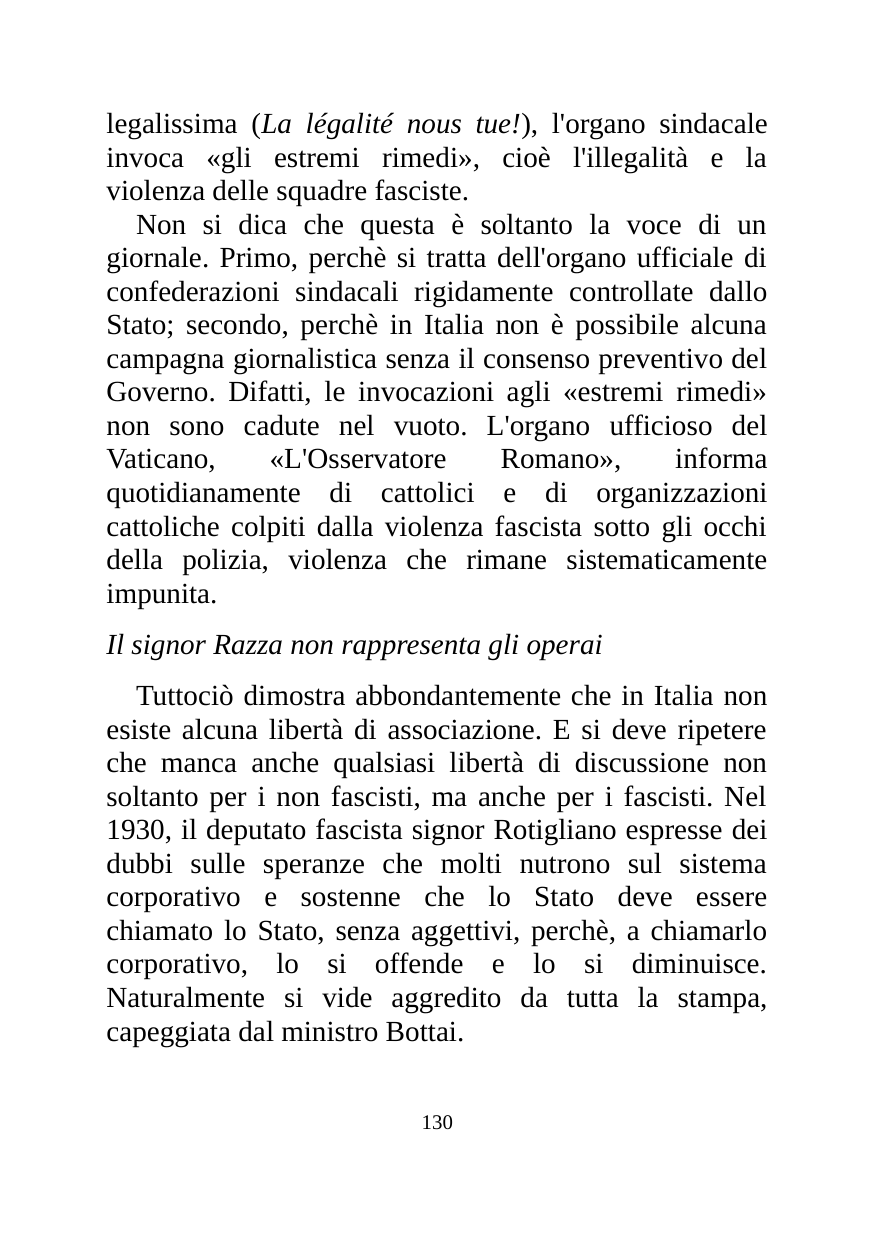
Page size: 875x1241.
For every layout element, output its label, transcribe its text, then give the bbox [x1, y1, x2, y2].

text legalissima (La légalité nous tue!), l'organo sindacale invoca «gli estremi rimedi», cioè l'illegalità e la violenza delle squadre fasciste. [106, 106, 768, 207]
text Il signor Razza non rappresenta gli operai [106, 627, 768, 661]
text Non si dica che questa è soltanto la voce di un giornale. Primo, perchè si tratta dell'organo ufficiale di confederazioni sindacali rigidamente controllate dallo Stato; secondo, perchè in Italia non è possibile alcuna campagna giornalistica senza il consenso preventivo del Governo. Difatti, le invocazioni agli «estremi rimedi» non sono cadute nel vuoto. L'organo ufficioso del Vaticano, «L'Osservatore Romano», informa quotidianamente di cattolici e di organizzazioni cattoliche colpiti dalla violenza fascista sotto gli occhi della polizia, violenza che rimane sistematicamente impunita. [106, 207, 768, 609]
text Tuttociò dimostra abbondantemente che in Italia non esiste alcuna libertà di associazione. E si deve ripetere che manca anche qualsiasi libertà di discussione non soltanto per i non fascisti, ma anche per i fascisti. Nel 1930, il deputato fascista signor Rotigliano espresse dei dubbi sulle speranze che molti nutrono sul sistema corporativo e sostenne che lo Stato deve essere chiamato lo Stato, senza aggettivi, perchè, a chiamarlo corporativo, lo si offende e lo si diminuisce. Naturalmente si vide aggredito da tutta la stampa, capeggiata dal ministro Bottai. [106, 678, 768, 1047]
